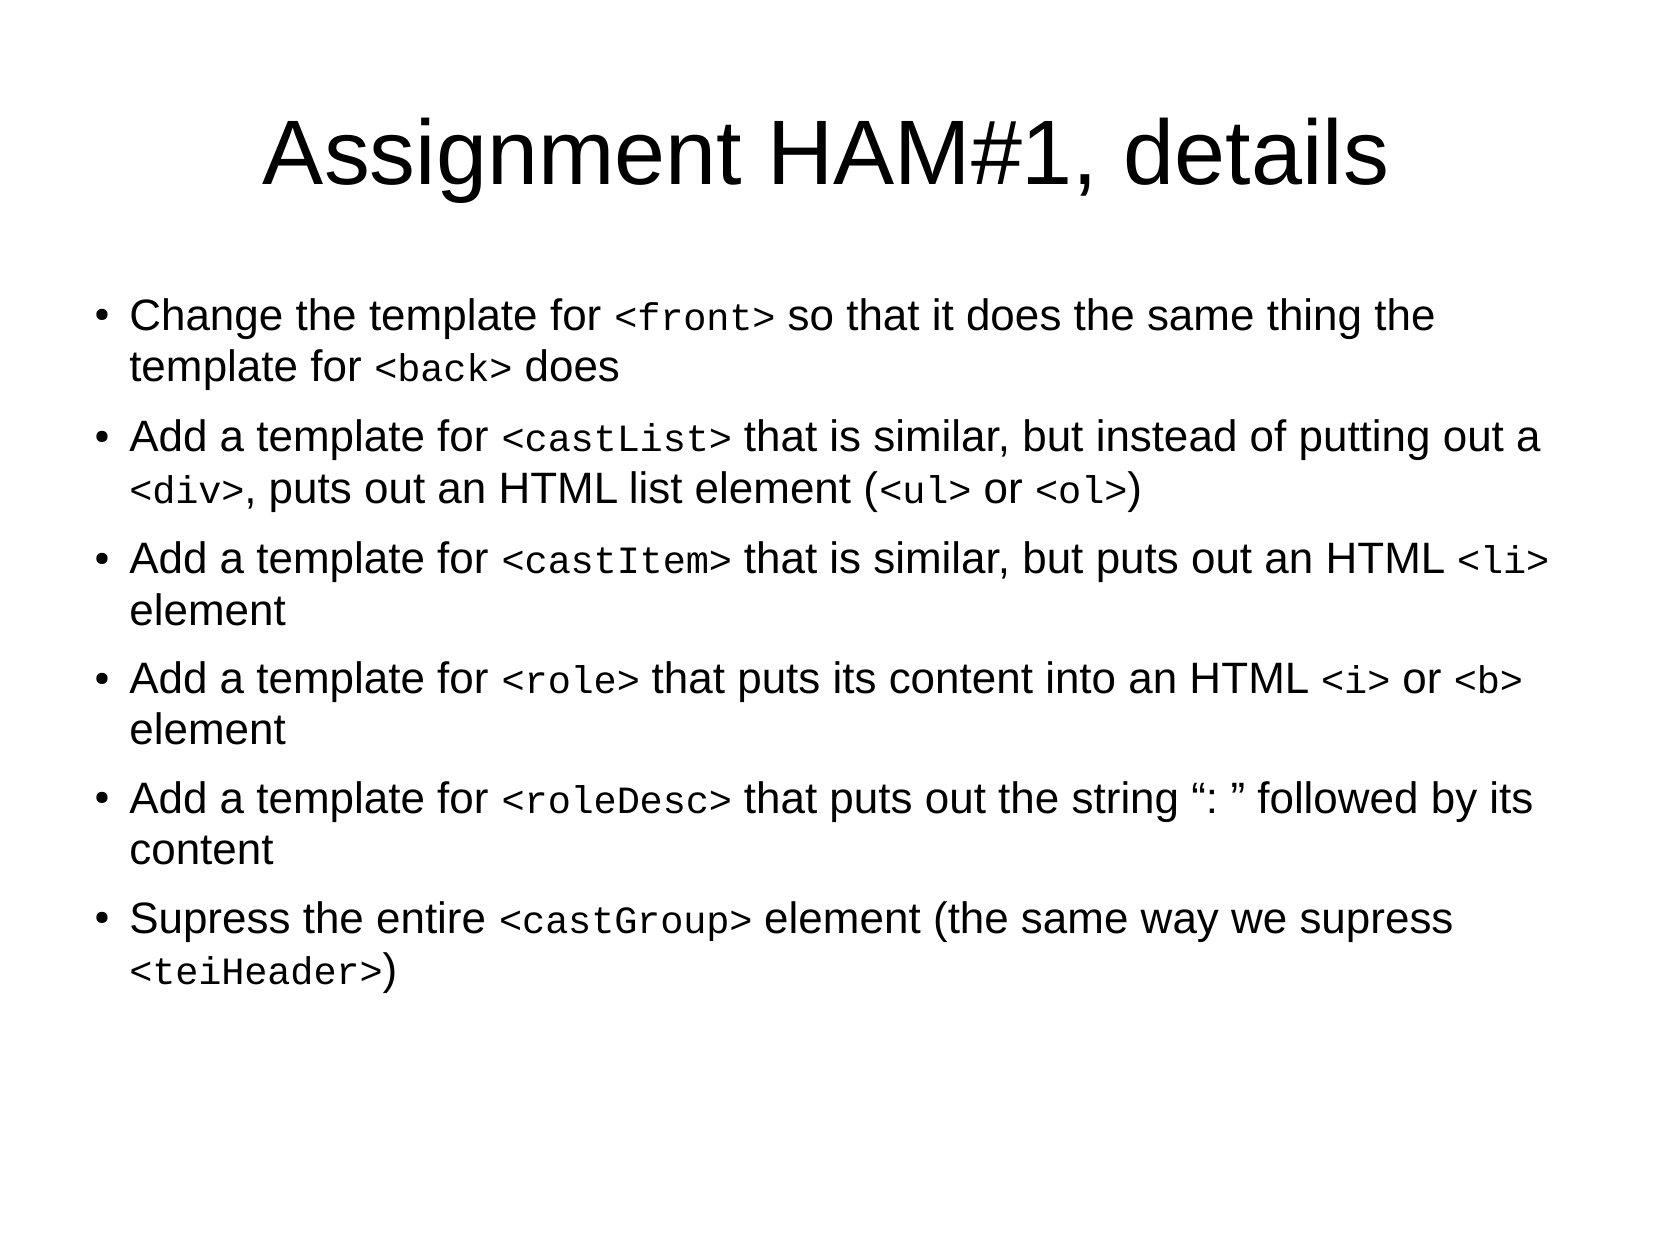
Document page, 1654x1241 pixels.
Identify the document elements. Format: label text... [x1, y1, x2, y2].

title Assignment HAM#1, details [82, 49, 1571, 257]
list Change the template for <front> so that it does the same thing the template for <back> does Add a template for <castList> that is similar, but instead of putting out a <div>, puts out an HTML list element (<ul> or <ol>) Add a template for <castItem> that is similar, but puts out an HTML <li> element Add a template for <role> that puts its content into an HTML <i> or <b> element Add a template for <roleDesc> that puts out the string “: ” followed by its content Supress the entire <castGroup> element (the same way we supress <teiHeader>) [82, 290, 1571, 1010]
